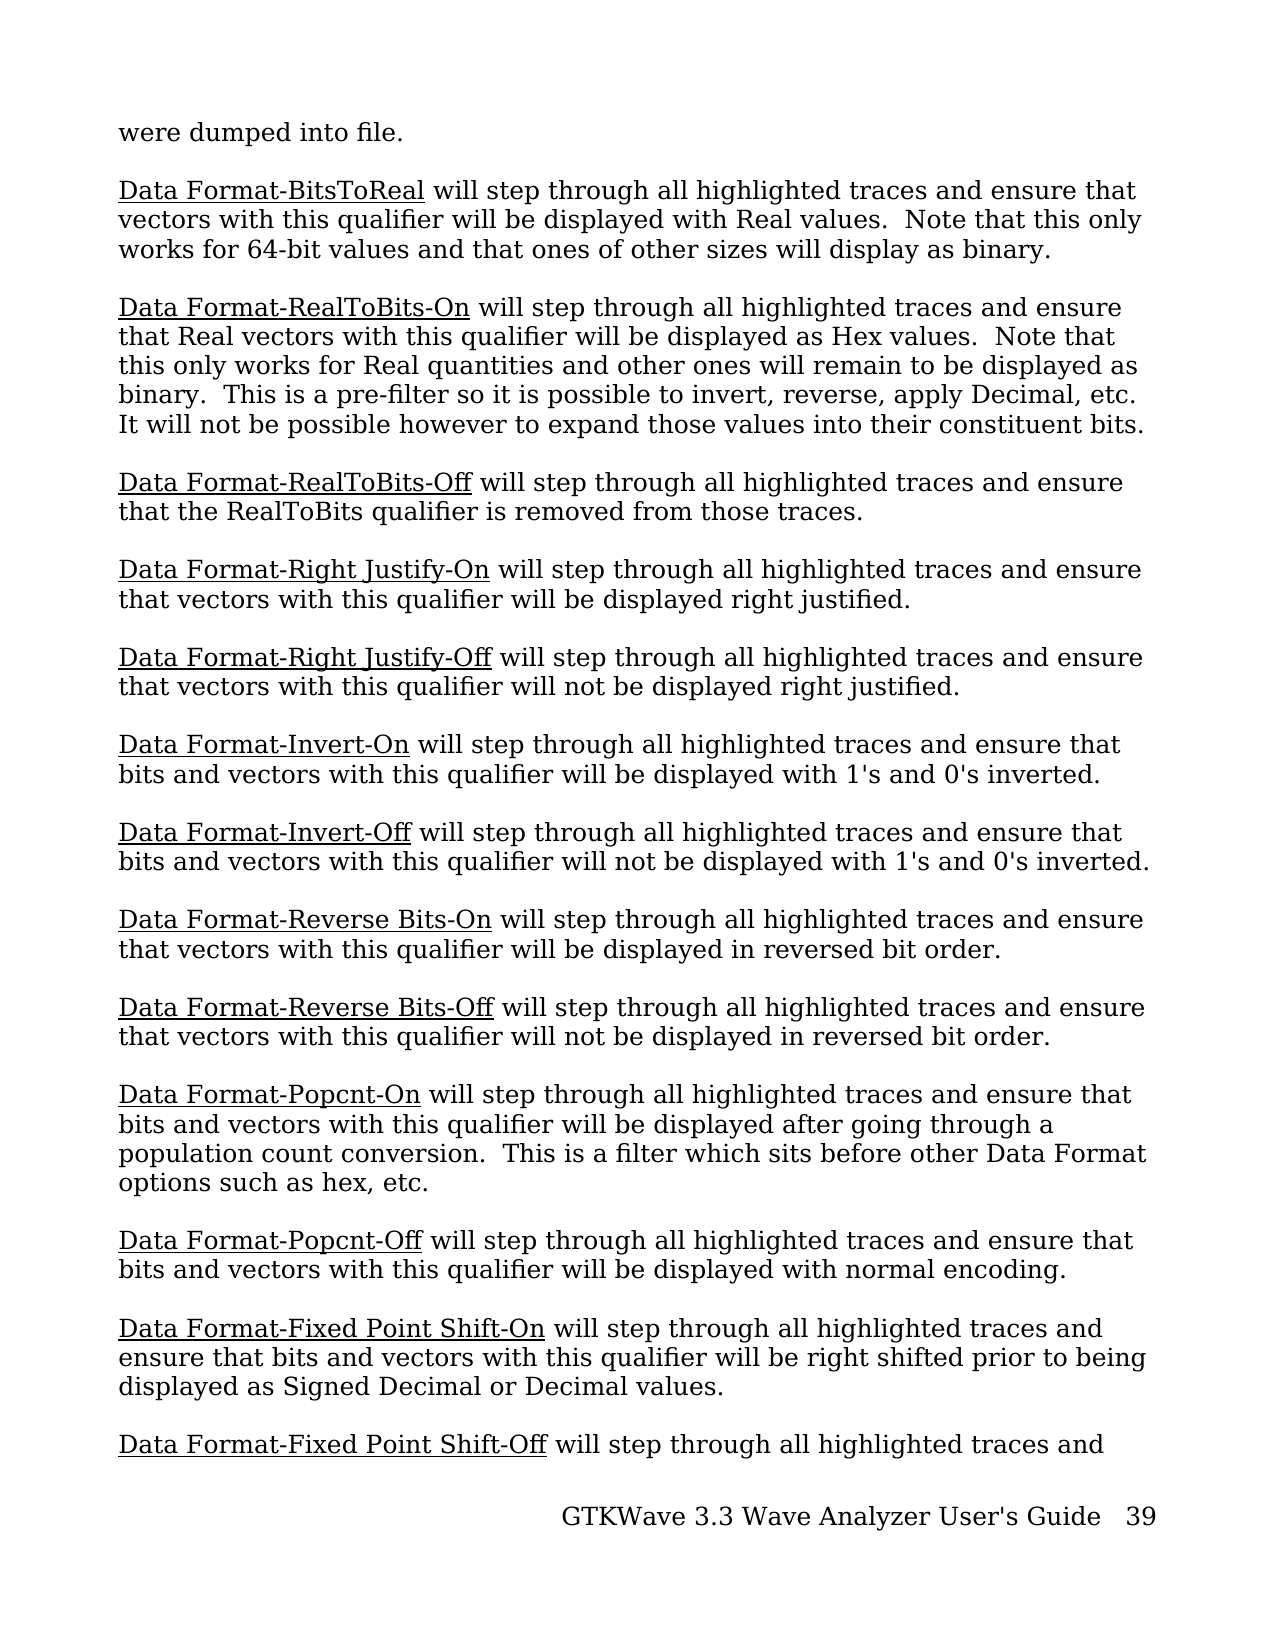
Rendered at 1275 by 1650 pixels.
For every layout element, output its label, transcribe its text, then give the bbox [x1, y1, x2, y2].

text Data Format-Reverse Bits-On will step through all highlighted traces and ensure that vectors with this qualifier will be displayed in reversed bit order. [118, 906, 1157, 964]
text Data Format-Invert-On will step through all highlighted traces and ensure that bits and vectors with this qualifier will be displayed with 1's and 0's inverted. [118, 731, 1157, 789]
text Data Format-BitsToReal will step through all highlighted traces and ensure that vectors with this qualifier will be displayed with Real values. Note that this only works for 64-bit values and that ones of other sizes will display as binary. [118, 176, 1157, 264]
text were dumped into file. [118, 118, 1157, 147]
text Data Format-Invert-Off will step through all highlighted traces and ensure that bits and vectors with this qualifier will not be displayed with 1's and 0's inverted. [118, 818, 1157, 876]
text Data Format-Reverse Bits-Off will step through all highlighted traces and ensure that vectors with this qualifier will not be displayed in reversed bit order. [118, 993, 1157, 1051]
text Data Format-Right Justify-Off will step through all highlighted traces and ensure that vectors with this qualifier will not be displayed right justified. [118, 643, 1157, 701]
text Data Format-RealToBits-On will step through all highlighted traces and ensure that Real vectors with this qualifier will be displayed as Hex values. Note that this only works for Real quantities and other ones will remain to be displayed as binary. This is a pre-filter so it is possible to invert, reverse, apply Decimal, etc. It will not be possible however to expand those values into their constituent bits. [118, 293, 1157, 439]
text Data Format-Right Justify-On will step through all highlighted traces and ensure that vectors with this qualifier will be displayed right justified. [118, 556, 1157, 614]
text Data Format-Popcnt-On will step through all highlighted traces and ensure that bits and vectors with this qualifier will be displayed after going through a population count conversion. This is a filter which sits before other Data Format options such as hex, etc. [118, 1081, 1157, 1197]
text Data Format-Fixed Point Shift-Off will step through all highlighted traces and [118, 1431, 1157, 1460]
text Data Format-Fixed Point Shift-On will step through all highlighted traces and ensure that bits and vectors with this qualifier will be right shifted prior to being displayed as Signed Decimal or Decimal values. [118, 1314, 1157, 1401]
text Data Format-Popcnt-Off will step through all highlighted traces and ensure that bits and vectors with this qualifier will be displayed with normal encoding. [118, 1226, 1157, 1285]
text Data Format-RealToBits-Off will step through all highlighted traces and ensure that the RealToBits qualifier is removed from those traces. [118, 468, 1157, 526]
